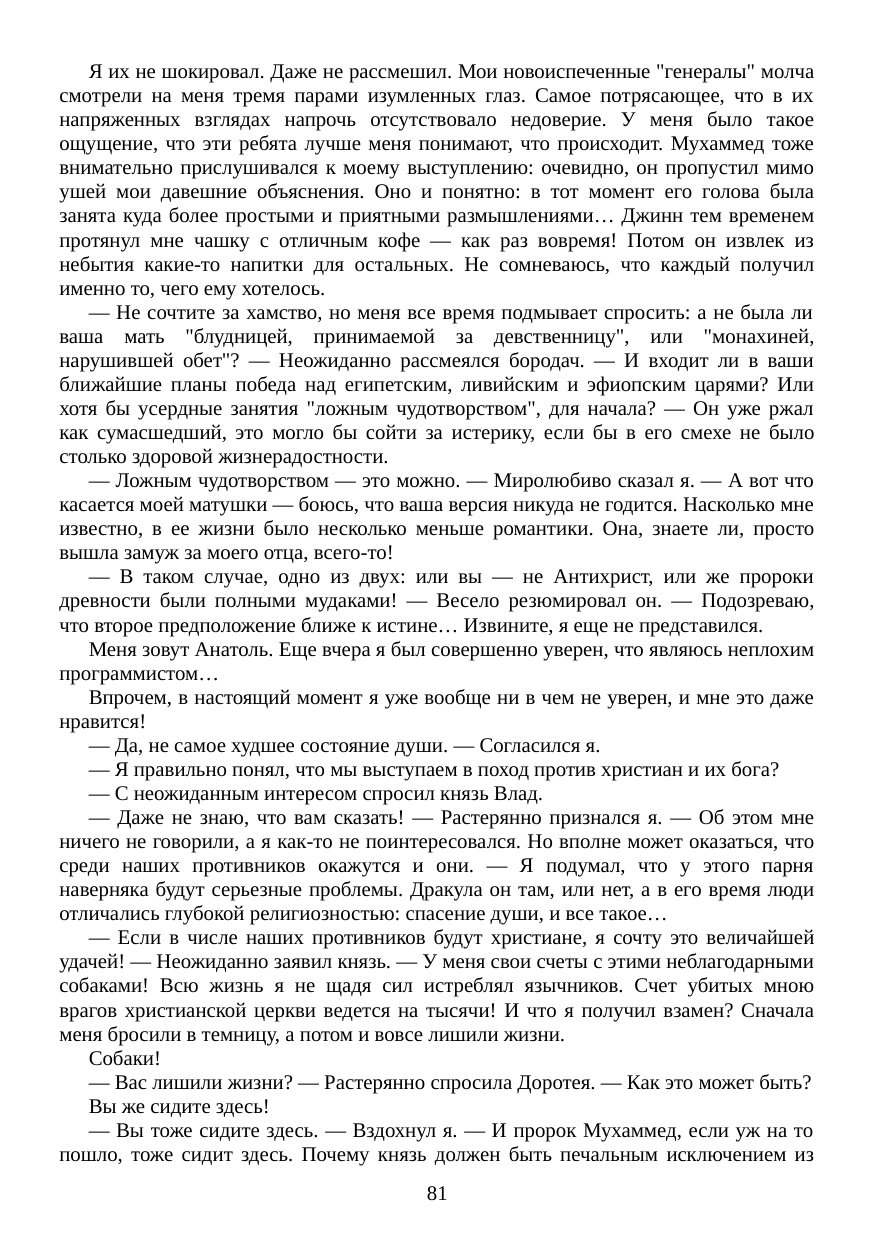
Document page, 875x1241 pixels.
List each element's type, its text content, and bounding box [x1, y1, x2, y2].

text Собаки! [59, 1046, 815, 1070]
text — Если в числе наших противников будут христиане, я сочту это величайшей удачей! — Неожиданно заявил князь. — У меня свои счеты с этими неблагодарными собаками! Всю жизнь я не щадя сил истреблял язычников. Счет убитых мною врагов христианской церкви ведется на тысячи! И что я получил взамен? Сначала меня бросили в темницу, а потом и вовсе лишили жизни. [59, 925, 815, 1046]
text Я их не шокировал. Даже не рассмешил. Мои новоиспеченные "генералы" молча смотрели на меня тремя парами изумленных глаз. Самое потрясающее, что в их напряженных взглядах напрочь отсутствовало недоверие. У меня было такое ощущение, что эти ребята лучше меня понимают, что происходит. Мухаммед тоже внимательно прислушивался к моему выступлению: очевидно, он пропустил мимо ушей мои давешние объяснения. Оно и понятно: в тот момент его голова была занята куда более простыми и приятными размышлениями… Джинн тем временем протянул мне чашку с отличным кофе — как раз вовремя! Потом он извлек из небытия какие-то напитки для остальных. Не сомневаюсь, что каждый получил именно то, чего ему хотелось. [59, 59, 815, 300]
text — С неожиданным интересом спросил князь Влад. [59, 781, 815, 805]
text Меня зовут Анатоль. Еще вчера я был совершенно уверен, что являюсь неплохим программистом… [59, 637, 815, 685]
text — Да, не самое худшее состояние души. — Согласился я. [59, 733, 815, 757]
text — Даже не знаю, что вам сказать! — Растерянно признался я. — Об этом мне ничего не говорили, а я как-то не поинтересовался. Но вполне может оказаться, что среди наших противников окажутся и они. — Я подумал, что у этого парня наверняка будут серьезные проблемы. Дракула он там, или нет, а в его время люди отличались глубокой религиозностью: спасение души, и все такое… [59, 805, 815, 925]
text — Вас лишили жизни? — Растерянно спросила Доротея. — Как это может быть? [59, 1070, 815, 1094]
text Вы же сидите здесь! [59, 1094, 815, 1118]
text — Я правильно понял, что мы выступаем в поход против христиан и их бога? [59, 757, 815, 781]
text — Не сочтите за хамство, но меня все время подмывает спросить: а не была ли ваша мать "блудницей, принимаемой за девственницу", или "монахиней, нарушившей обет"? — Неожиданно рассмеялся бородач. — И входит ли в ваши ближайшие планы победа над египетским, ливийским и эфиопским царями? Или хотя бы усердные занятия "ложным чудотворством", для начала? — Он уже ржал как сумасшедший, это могло бы сойти за истерику, если бы в его смехе не было столько здоровой жизнерадостности. [59, 300, 815, 468]
text — В таком случае, одно из двух: или вы — не Антихрист, или же пророки древности были полными мудаками! — Весело резюмировал он. — Подозреваю, что второе предположение ближе к истине… Извините, я еще не представился. [59, 564, 815, 637]
text — Ложным чудотворством — это можно. — Миролюбиво сказал я. — А вот что касается моей матушки — боюсь, что ваша версия никуда не годится. Насколько мне известно, в ее жизни было несколько меньше романтики. Она, знаете ли, просто вышла замуж за моего отца, всего-то! [59, 468, 815, 564]
text — Вы тоже сидите здесь. — Вздохнул я. — И пророк Мухаммед, если уж на то пошло, тоже сидит здесь. Почему князь должен быть печальным исключением из [59, 1118, 815, 1166]
text Впрочем, в настоящий момент я уже вообще ни в чем не уверен, и мне это даже нравится! [59, 685, 815, 733]
